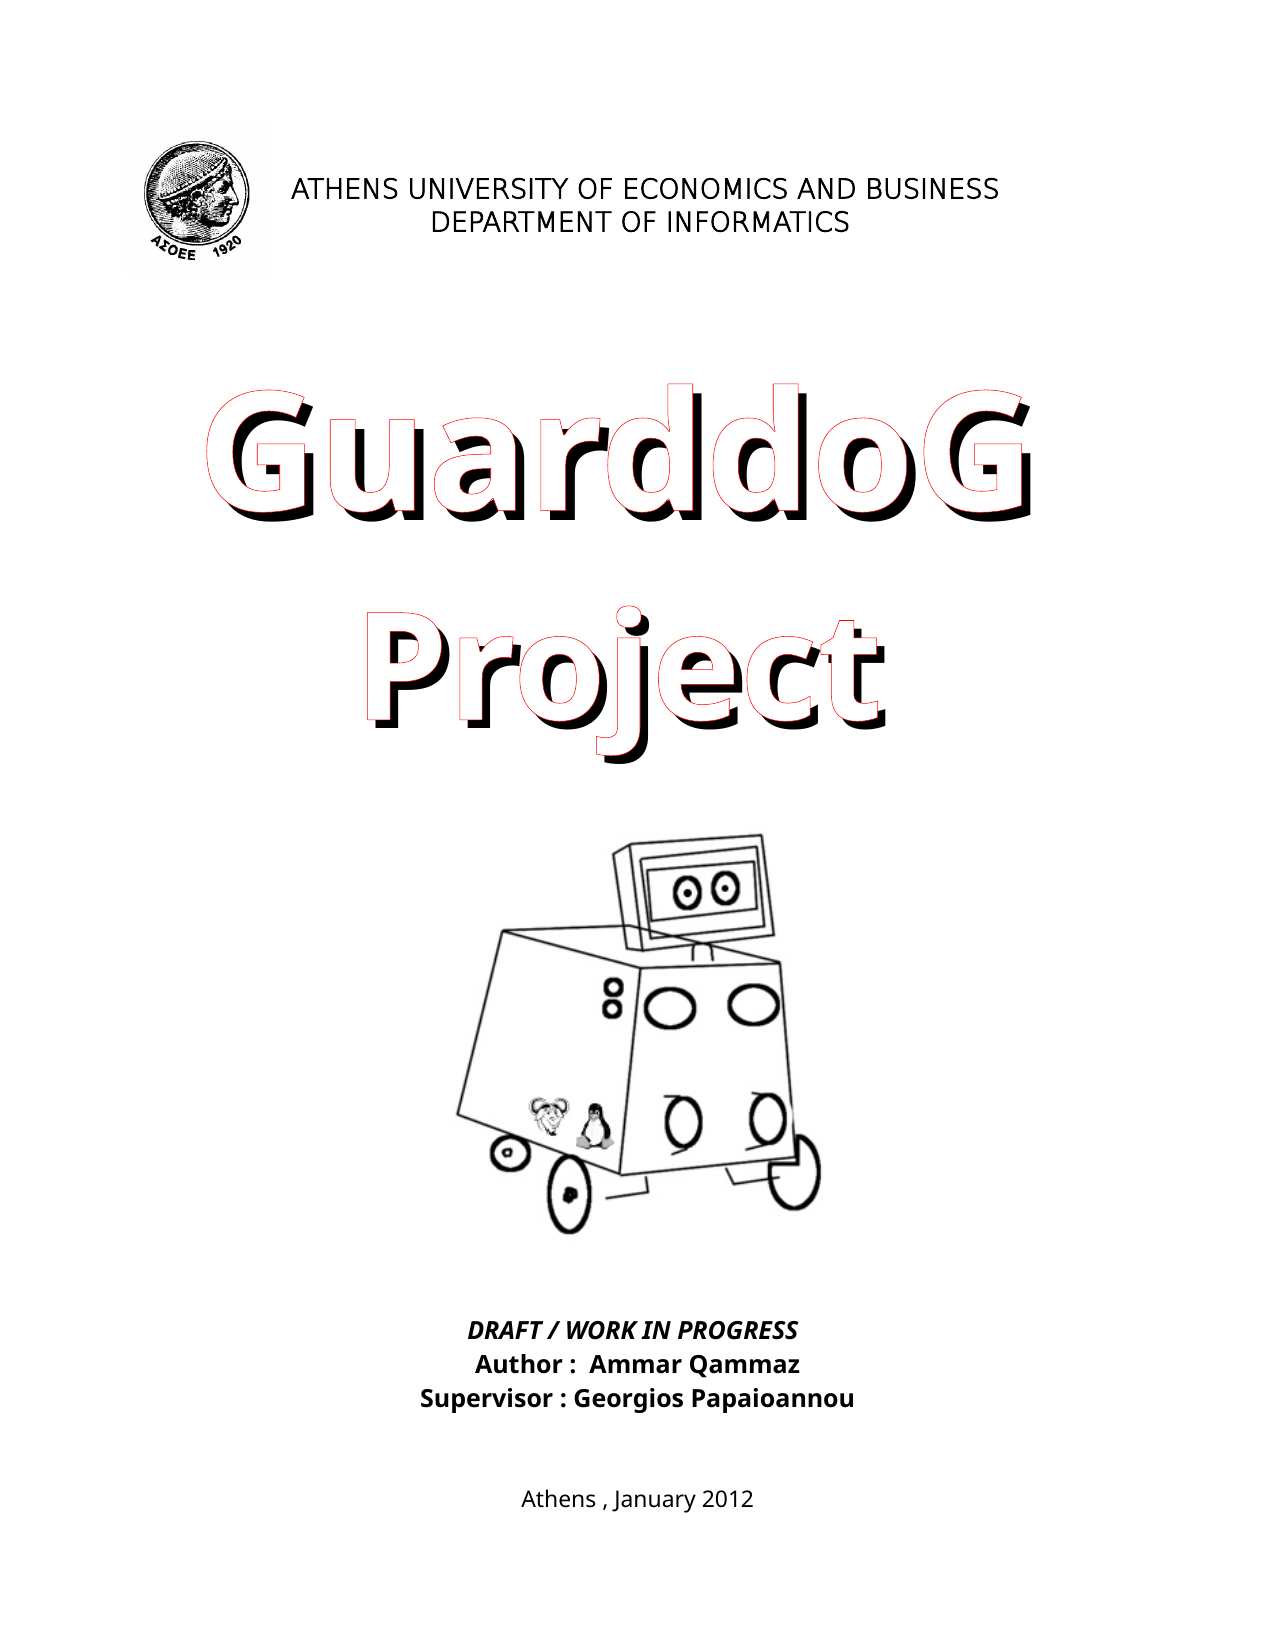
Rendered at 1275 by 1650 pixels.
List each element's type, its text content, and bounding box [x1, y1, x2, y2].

text GuarddoG [118, 332, 1157, 559]
text Project [118, 559, 1157, 764]
text Author : Ammar Qammaz [118, 1347, 1157, 1381]
text Supervisor : Georgios Papaioannou [118, 1381, 1157, 1415]
text DEPARTMENT OF INFORMATICS [275, 206, 1157, 238]
picture [442, 803, 840, 1245]
picture [122, 123, 275, 276]
text DRAFT / WORK IN PROGRESS [118, 1313, 1157, 1347]
text ATHENS UNIVERSITY OF ECONOMICS AND BUSINESS [275, 169, 1157, 206]
text Athens , January 2012 [118, 1483, 1157, 1514]
